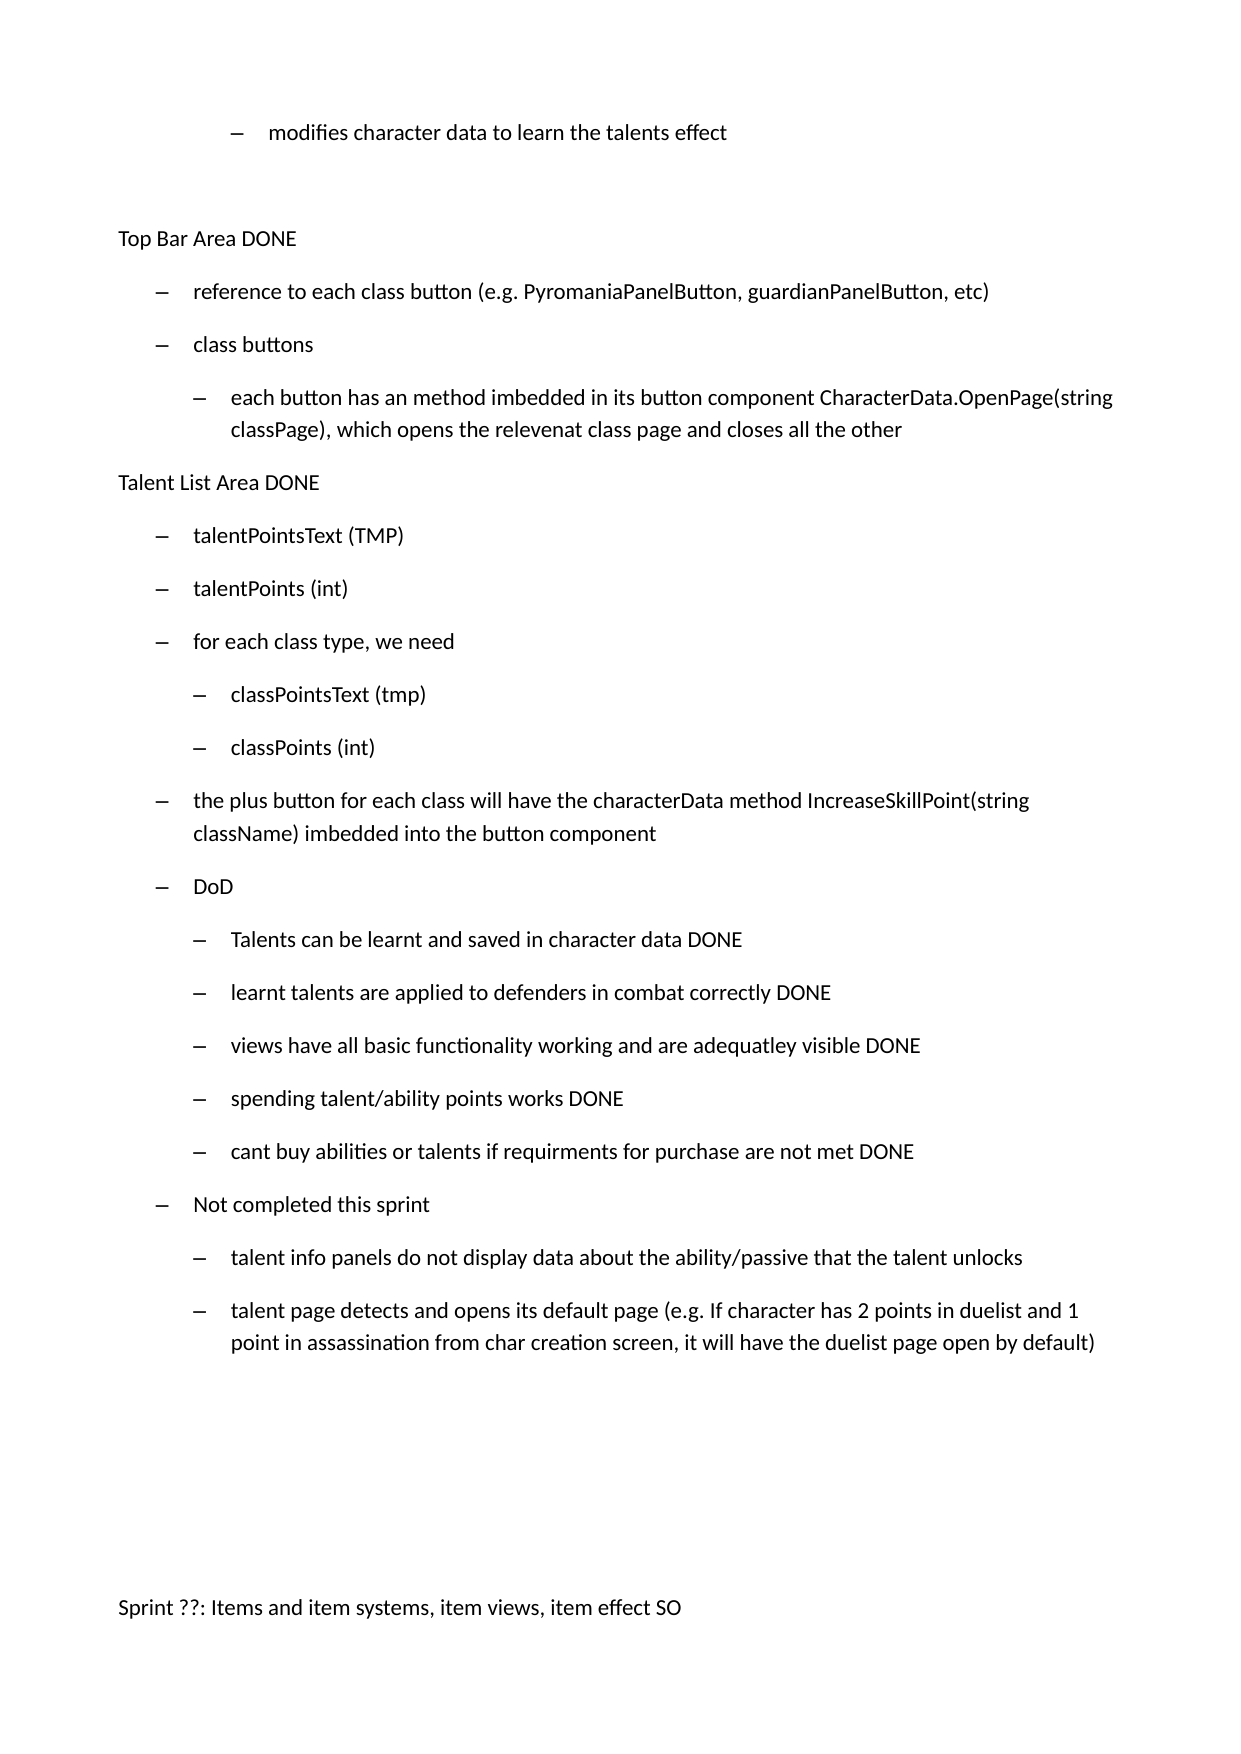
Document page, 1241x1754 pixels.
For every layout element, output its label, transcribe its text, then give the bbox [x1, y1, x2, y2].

list classPoints (int) [193, 733, 1122, 762]
list spending talent/ability points works DONE [193, 1084, 1122, 1112]
list for each class type, we need [156, 627, 1122, 656]
list views have all basic functionality working and are adequatley visible DONE [193, 1031, 1122, 1059]
text Top Bar Area DONE [118, 224, 1122, 252]
list cant buy abilities or talents if requirments for purchase are not met DONE [193, 1137, 1122, 1165]
list the plus button for each class will have the characterData method IncreaseSkillPoint(string className) imbedded into the button component [156, 787, 1122, 847]
list talent info panels do not display data about the ability/passive that the talent unlocks [193, 1243, 1122, 1271]
list talentPoints (int) [156, 574, 1122, 602]
text Talent List Area DONE [118, 468, 1122, 496]
list each button has an method imbedded in its button component CharacterData.OpenPage(string classPage), which opens the relevenat class page and closes all the other [193, 383, 1122, 443]
text Sprint ??: Items and item systems, item views, item effect SO [118, 1593, 1122, 1621]
list modifies character data to learn the talents effect [231, 118, 1122, 146]
list Talents can be learnt and saved in character data DONE [193, 925, 1122, 953]
list talentPointsText (TMP) [156, 521, 1122, 549]
list learnt talents are applied to defenders in combat correctly DONE [193, 978, 1122, 1006]
list reference to each class button (e.g. PyromaniaPanelButton, guardianPanelButton, etc) [156, 277, 1122, 305]
list classPointsText (tmp) [193, 681, 1122, 708]
list Not completed this sprint [156, 1190, 1122, 1218]
list talent page detects and opens its default page (e.g. If character has 2 points in duelist and 1 point in assassination from char creation screen, it will have the duelist page open by default) [193, 1296, 1122, 1356]
list DoD [156, 872, 1122, 900]
list class buttons [156, 330, 1122, 358]
